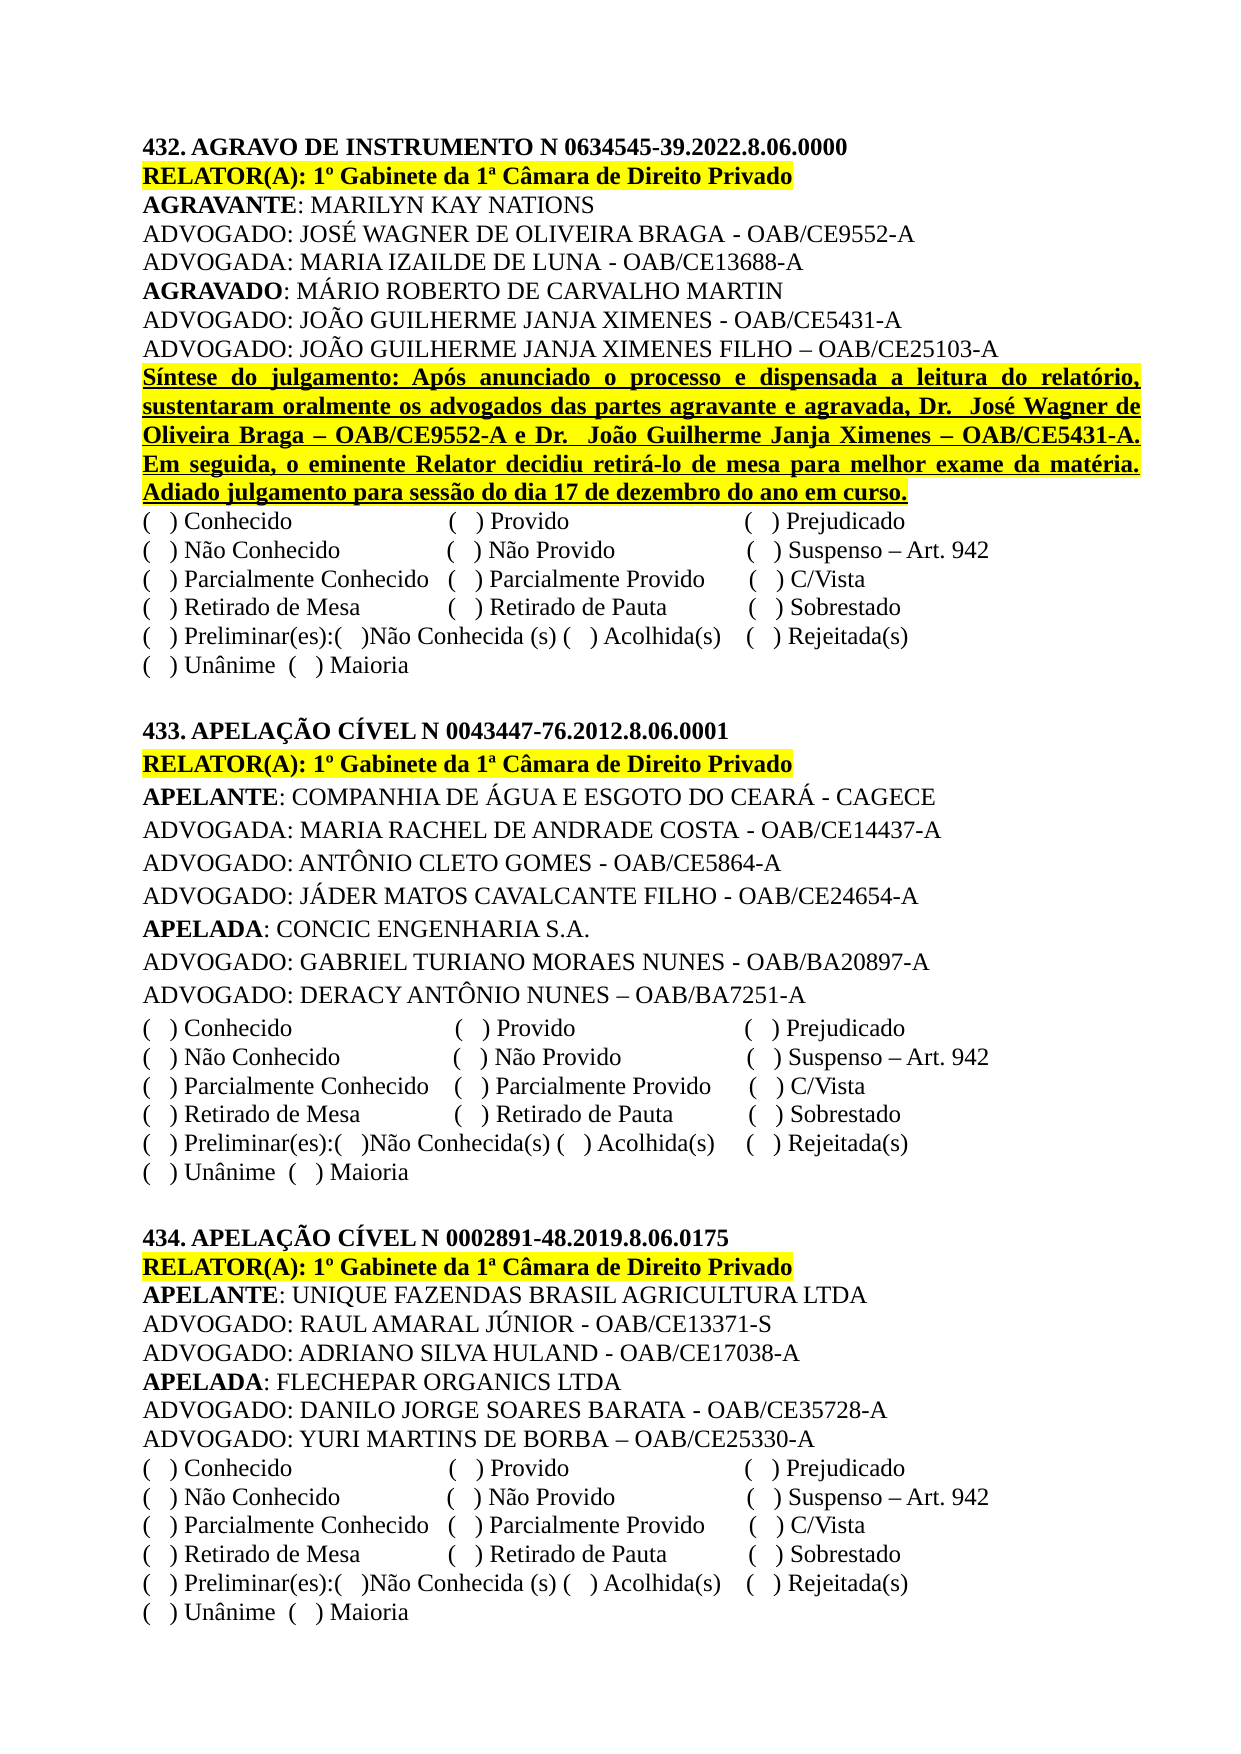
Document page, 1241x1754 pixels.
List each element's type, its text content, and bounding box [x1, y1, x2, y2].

text ( ) Preliminar(es):( )Não Conhecida(s) ( ) Acolhida(s) ( ) Rejeitada(s) [142, 1128, 1158, 1157]
text ( ) Conhecido ( ) Provido ( ) Prejudicado [142, 506, 1141, 535]
text ( ) Unânime ( ) Maioria [142, 650, 1141, 679]
text ( ) Unânime ( ) Maioria [142, 1157, 1141, 1186]
text ( ) Parcialmente Conhecido ( ) Parcialmente Provido ( ) C/Vista [142, 1511, 1158, 1539]
text ( ) Retirado de Mesa ( ) Retirado de Pauta ( ) Sobrestado [142, 1539, 1158, 1568]
text Em seguida, o eminente Relator decidiu retirá-lo de mesa para melhor exame da matéria. Adiado julgamento para sessão do dia 17 de dezembro do ano em curso. [142, 446, 1141, 506]
text ( ) Parcialmente Conhecido ( ) Parcialmente Provido ( ) C/Vista [142, 1071, 1158, 1099]
text ( ) Conhecido ( ) Provido ( ) Prejudicado [142, 1453, 1141, 1482]
text Oliveira Braga – OAB/CE9552-A e Dr. João Guilherme Janja Ximenes – OAB/CE5431-A. [142, 418, 1141, 445]
text 434. APELAÇÃO CÍVEL N 0002891-48.2019.8.06.0175 RELATOR(A): 1º Gabinete da 1ª Câmara de Direito Privado APELANTE: UNIQUE FAZENDAS BRASIL AGRICULTURA LTDA ADVOGADO: RAUL AMARAL JÚNIOR - OAB/CE13371-S ADVOGADO: ADRIANO SILVA HULAND - OAB/CE17038-A APELADA: FLECHEPAR ORGANICS LTDA ADVOGADO: DANILO JORGE SOARES BARATA - OAB/CE35728-A ADVOGADO: YURI MARTINS DE BORBA – OAB/CE25330-A [142, 1223, 1141, 1453]
text ( ) Conhecido ( ) Provido ( ) Prejudicado [142, 1013, 1141, 1042]
text ( ) Não Conhecido ( ) Não Provido ( ) Suspenso – Art. 942 [142, 1482, 1158, 1511]
text ( ) Preliminar(es):( )Não Conhecida (s) ( ) Acolhida(s) ( ) Rejeitada(s) [142, 1568, 1158, 1597]
text sustentaram oralmente os advogados das partes agravante e agravada, Dr. José Wagner de [142, 388, 1141, 416]
text ( ) Unânime ( ) Maioria [142, 1597, 1141, 1626]
text ( ) Não Conhecido ( ) Não Provido ( ) Suspenso – Art. 942 [142, 535, 1158, 564]
text ( ) Preliminar(es):( )Não Conhecida (s) ( ) Acolhida(s) ( ) Rejeitada(s) [142, 621, 1158, 650]
text ( ) Não Conhecido ( ) Não Provido ( ) Suspenso – Art. 942 [142, 1042, 1158, 1071]
text ( ) Parcialmente Conhecido ( ) Parcialmente Provido ( ) C/Vista [142, 564, 1158, 592]
text Síntese do julgamento: Após anunciado o processo e dispensada a leitura do relatório, [142, 362, 1141, 387]
text 432. AGRAVO DE INSTRUMENTO N 0634545-39.2022.8.06.0000 RELATOR(A): 1º Gabinete da 1ª Câmara de Direito Privado AGRAVANTE: MARILYN KAY NATIONS ADVOGADO: JOSÉ WAGNER DE OLIVEIRA BRAGA - OAB/CE9552-A ADVOGADA: MARIA IZAILDE DE LUNA - OAB/CE13688-A AGRAVADO: MÁRIO ROBERTO DE CARVALHO MARTIN ADVOGADO: JOÃO GUILHERME JANJA XIMENES - OAB/CE5431-A ADVOGADO: JOÃO GUILHERME JANJA XIMENES FILHO – OAB/CE25103-A [142, 132, 1141, 362]
text ( ) Retirado de Mesa ( ) Retirado de Pauta ( ) Sobrestado [142, 1099, 1158, 1128]
text ( ) Retirado de Mesa ( ) Retirado de Pauta ( ) Sobrestado [142, 592, 1158, 621]
text 433. APELAÇÃO CÍVEL N 0043447-76.2012.8.06.0001 RELATOR(A): 1º Gabinete da 1ª Câmara de Direito Privado APELANTE: COMPANHIA DE ÁGUA E ESGOTO DO CEARÁ - CAGECE ADVOGADA: MARIA RACHEL DE ANDRADE COSTA - OAB/CE14437-A ADVOGADO: ANTÔNIO CLETO GOMES - OAB/CE5864-A ADVOGADO: JÁDER MATOS CAVALCANTE FILHO - OAB/CE24654-A APELADA: CONCIC ENGENHARIA S.A. ADVOGADO: GABRIEL TURIANO MORAES NUNES - OAB/BA20897-A ADVOGADO: DERACY ANTÔNIO NUNES – OAB/BA7251-A [142, 716, 1141, 1009]
